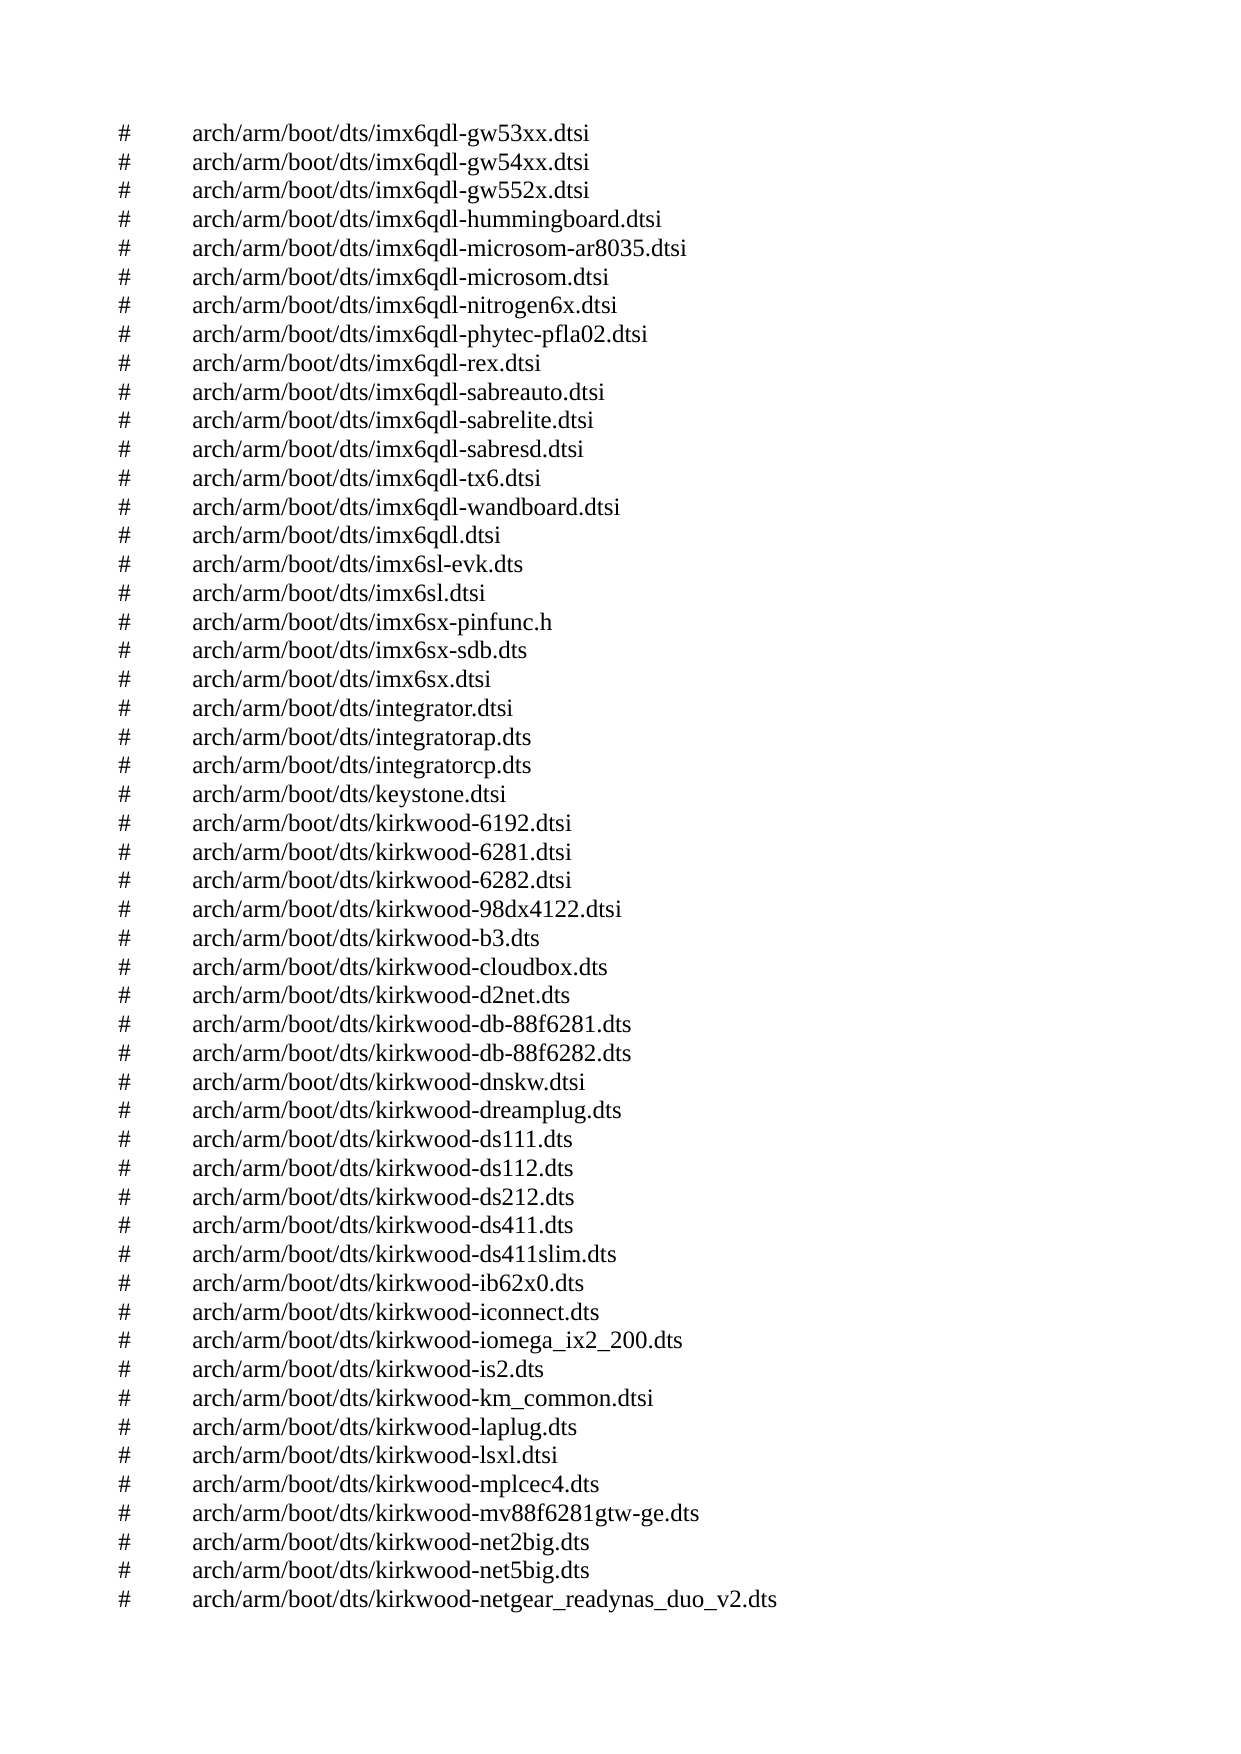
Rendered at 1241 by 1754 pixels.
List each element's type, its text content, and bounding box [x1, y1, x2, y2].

text # arch/arm/boot/dts/integrator.dtsi [118, 693, 1122, 722]
text # arch/arm/boot/dts/kirkwood-lsxl.dtsi [118, 1441, 1122, 1469]
text # arch/arm/boot/dts/kirkwood-ds411slim.dts [118, 1239, 1122, 1268]
text # arch/arm/boot/dts/imx6qdl-microsom-ar8035.dtsi [118, 233, 1122, 262]
text # arch/arm/boot/dts/kirkwood-iconnect.dts [118, 1297, 1122, 1326]
text # arch/arm/boot/dts/imx6sx-pinfunc.h [118, 607, 1122, 636]
text # arch/arm/boot/dts/imx6qdl-microsom.dtsi [118, 262, 1122, 291]
text # arch/arm/boot/dts/kirkwood-ds212.dts [118, 1182, 1122, 1211]
text # arch/arm/boot/dts/imx6sl.dtsi [118, 578, 1122, 607]
text # arch/arm/boot/dts/kirkwood-net5big.dts [118, 1556, 1122, 1584]
text # arch/arm/boot/dts/imx6sl-evk.dts [118, 549, 1122, 578]
text # arch/arm/boot/dts/integratorap.dts [118, 722, 1122, 751]
text # arch/arm/boot/dts/kirkwood-d2net.dts [118, 981, 1122, 1009]
text # arch/arm/boot/dts/kirkwood-cloudbox.dts [118, 952, 1122, 981]
text # arch/arm/boot/dts/kirkwood-is2.dts [118, 1354, 1122, 1383]
text # arch/arm/boot/dts/kirkwood-km_common.dtsi [118, 1383, 1122, 1412]
text # arch/arm/boot/dts/kirkwood-laplug.dts [118, 1412, 1122, 1441]
text # arch/arm/boot/dts/kirkwood-dreamplug.dts [118, 1096, 1122, 1124]
text # arch/arm/boot/dts/kirkwood-db-88f6282.dts [118, 1038, 1122, 1067]
text # arch/arm/boot/dts/imx6qdl.dtsi [118, 521, 1122, 549]
text # arch/arm/boot/dts/kirkwood-98dx4122.dtsi [118, 894, 1122, 923]
text # arch/arm/boot/dts/imx6qdl-nitrogen6x.dtsi [118, 291, 1122, 319]
text # arch/arm/boot/dts/kirkwood-ds411.dts [118, 1211, 1122, 1239]
text # arch/arm/boot/dts/kirkwood-dnskw.dtsi [118, 1067, 1122, 1096]
text # arch/arm/boot/dts/kirkwood-6281.dtsi [118, 837, 1122, 866]
text # arch/arm/boot/dts/imx6qdl-wandboard.dtsi [118, 492, 1122, 521]
text # arch/arm/boot/dts/imx6qdl-tx6.dtsi [118, 463, 1122, 492]
text # arch/arm/boot/dts/kirkwood-netgear_readynas_duo_v2.dts [118, 1584, 1122, 1613]
text # arch/arm/boot/dts/imx6sx.dtsi [118, 664, 1122, 693]
text # arch/arm/boot/dts/kirkwood-ib62x0.dts [118, 1268, 1122, 1297]
text # arch/arm/boot/dts/imx6qdl-gw552x.dtsi [118, 176, 1122, 204]
text # arch/arm/boot/dts/kirkwood-ds112.dts [118, 1153, 1122, 1182]
text # arch/arm/boot/dts/kirkwood-net2big.dts [118, 1527, 1122, 1556]
text # arch/arm/boot/dts/imx6qdl-gw54xx.dtsi [118, 147, 1122, 176]
text # arch/arm/boot/dts/imx6qdl-gw53xx.dtsi [118, 118, 1122, 147]
text # arch/arm/boot/dts/kirkwood-mplcec4.dts [118, 1469, 1122, 1498]
text # arch/arm/boot/dts/kirkwood-6282.dtsi [118, 866, 1122, 894]
text # arch/arm/boot/dts/imx6qdl-phytec-pfla02.dtsi [118, 319, 1122, 348]
text # arch/arm/boot/dts/imx6qdl-sabrelite.dtsi [118, 406, 1122, 434]
text # arch/arm/boot/dts/kirkwood-6192.dtsi [118, 808, 1122, 837]
text # arch/arm/boot/dts/kirkwood-b3.dts [118, 923, 1122, 952]
text # arch/arm/boot/dts/imx6qdl-sabresd.dtsi [118, 434, 1122, 463]
text # arch/arm/boot/dts/kirkwood-mv88f6281gtw-ge.dts [118, 1498, 1122, 1527]
text # arch/arm/boot/dts/kirkwood-iomega_ix2_200.dts [118, 1326, 1122, 1354]
text # arch/arm/boot/dts/imx6qdl-hummingboard.dtsi [118, 204, 1122, 233]
text # arch/arm/boot/dts/kirkwood-ds111.dts [118, 1124, 1122, 1153]
text # arch/arm/boot/dts/kirkwood-db-88f6281.dts [118, 1009, 1122, 1038]
text # arch/arm/boot/dts/integratorcp.dts [118, 751, 1122, 779]
text # arch/arm/boot/dts/imx6qdl-sabreauto.dtsi [118, 377, 1122, 406]
text # arch/arm/boot/dts/imx6qdl-rex.dtsi [118, 348, 1122, 377]
text # arch/arm/boot/dts/keystone.dtsi [118, 779, 1122, 808]
text # arch/arm/boot/dts/imx6sx-sdb.dts [118, 636, 1122, 664]
